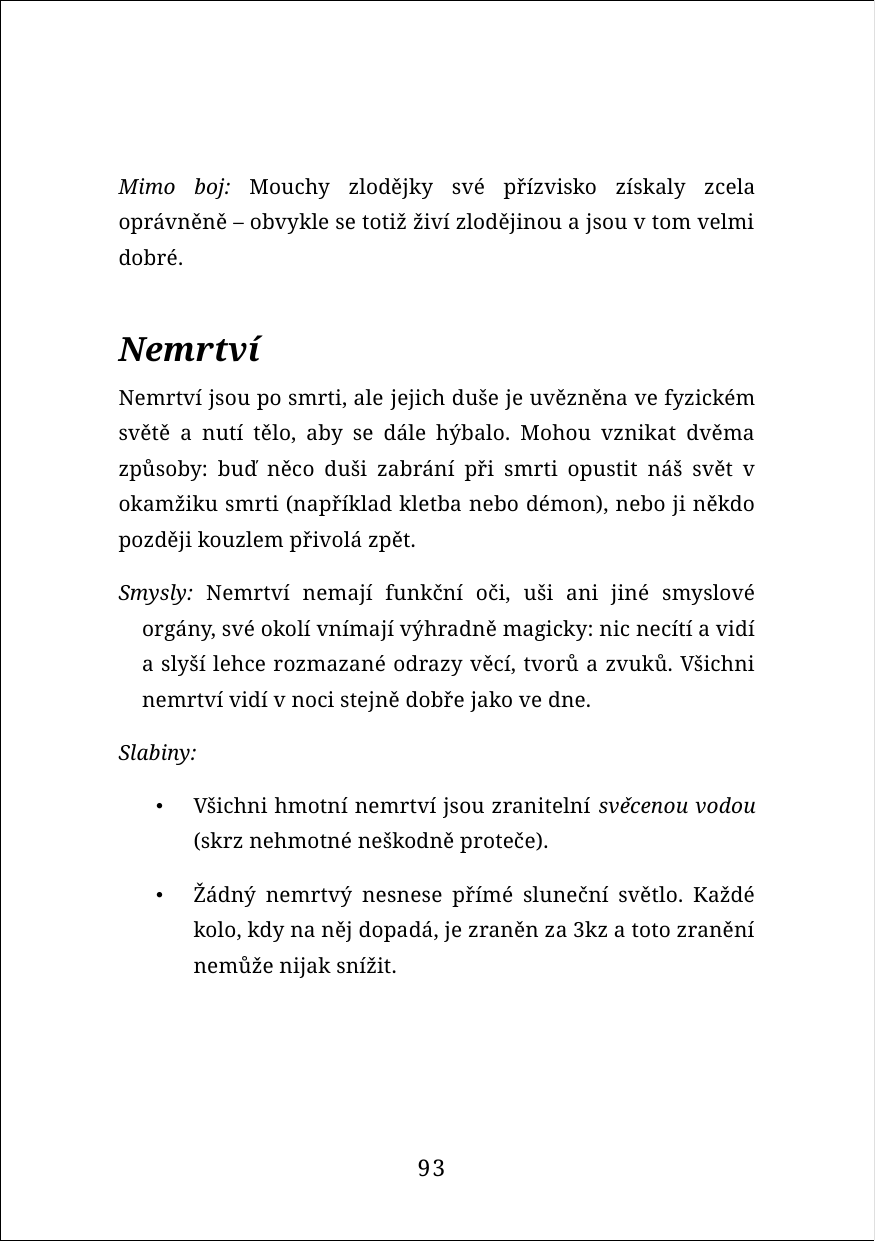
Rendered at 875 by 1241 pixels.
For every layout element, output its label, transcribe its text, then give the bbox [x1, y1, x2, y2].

text Smysly: Nemrtví nemají funkční oči, uši ani jiné smyslové orgány, své okolí vnímají výhradně magicky: nic necítí a vidí a slyší lehce rozmazané odrazy věcí, tvorů a zvuků. Všichni nemrtví vidí v noci stejně dobře jako ve dne. [118, 578, 756, 713]
list Žádný nemrtvý nesnese přímé sluneční světlo. Každé kolo, kdy na něj dopadá, je zraněn za 3kz a toto zranění nemůže nijak snížit. [156, 880, 756, 979]
subtitle Nemrtví [118, 326, 756, 371]
text Nemrtví jsou po smrti, ale jejich duše je uvězněna ve fyzickém světě a nutí tělo, aby se dále hýbalo. Mohou vznikat dvěma způsoby: buď něco duši zabrání při smrti opustit náš svět v okamžiku smrti (například kletba nebo démon), nebo ji někdo později kouzlem přivolá zpět. [118, 383, 756, 553]
text Mimo boj: Mouchy zlodějky své přízvisko získaly zcela oprávněně – obvykle se totiž živí zlodějinou a jsou v tom velmi dobré. [118, 172, 756, 271]
text Slabiny: [118, 738, 756, 766]
list Všichni hmotní nemrtví jsou zranitelní svěcenou vodou (skrz nehmotné neškodně proteče). [156, 791, 756, 855]
